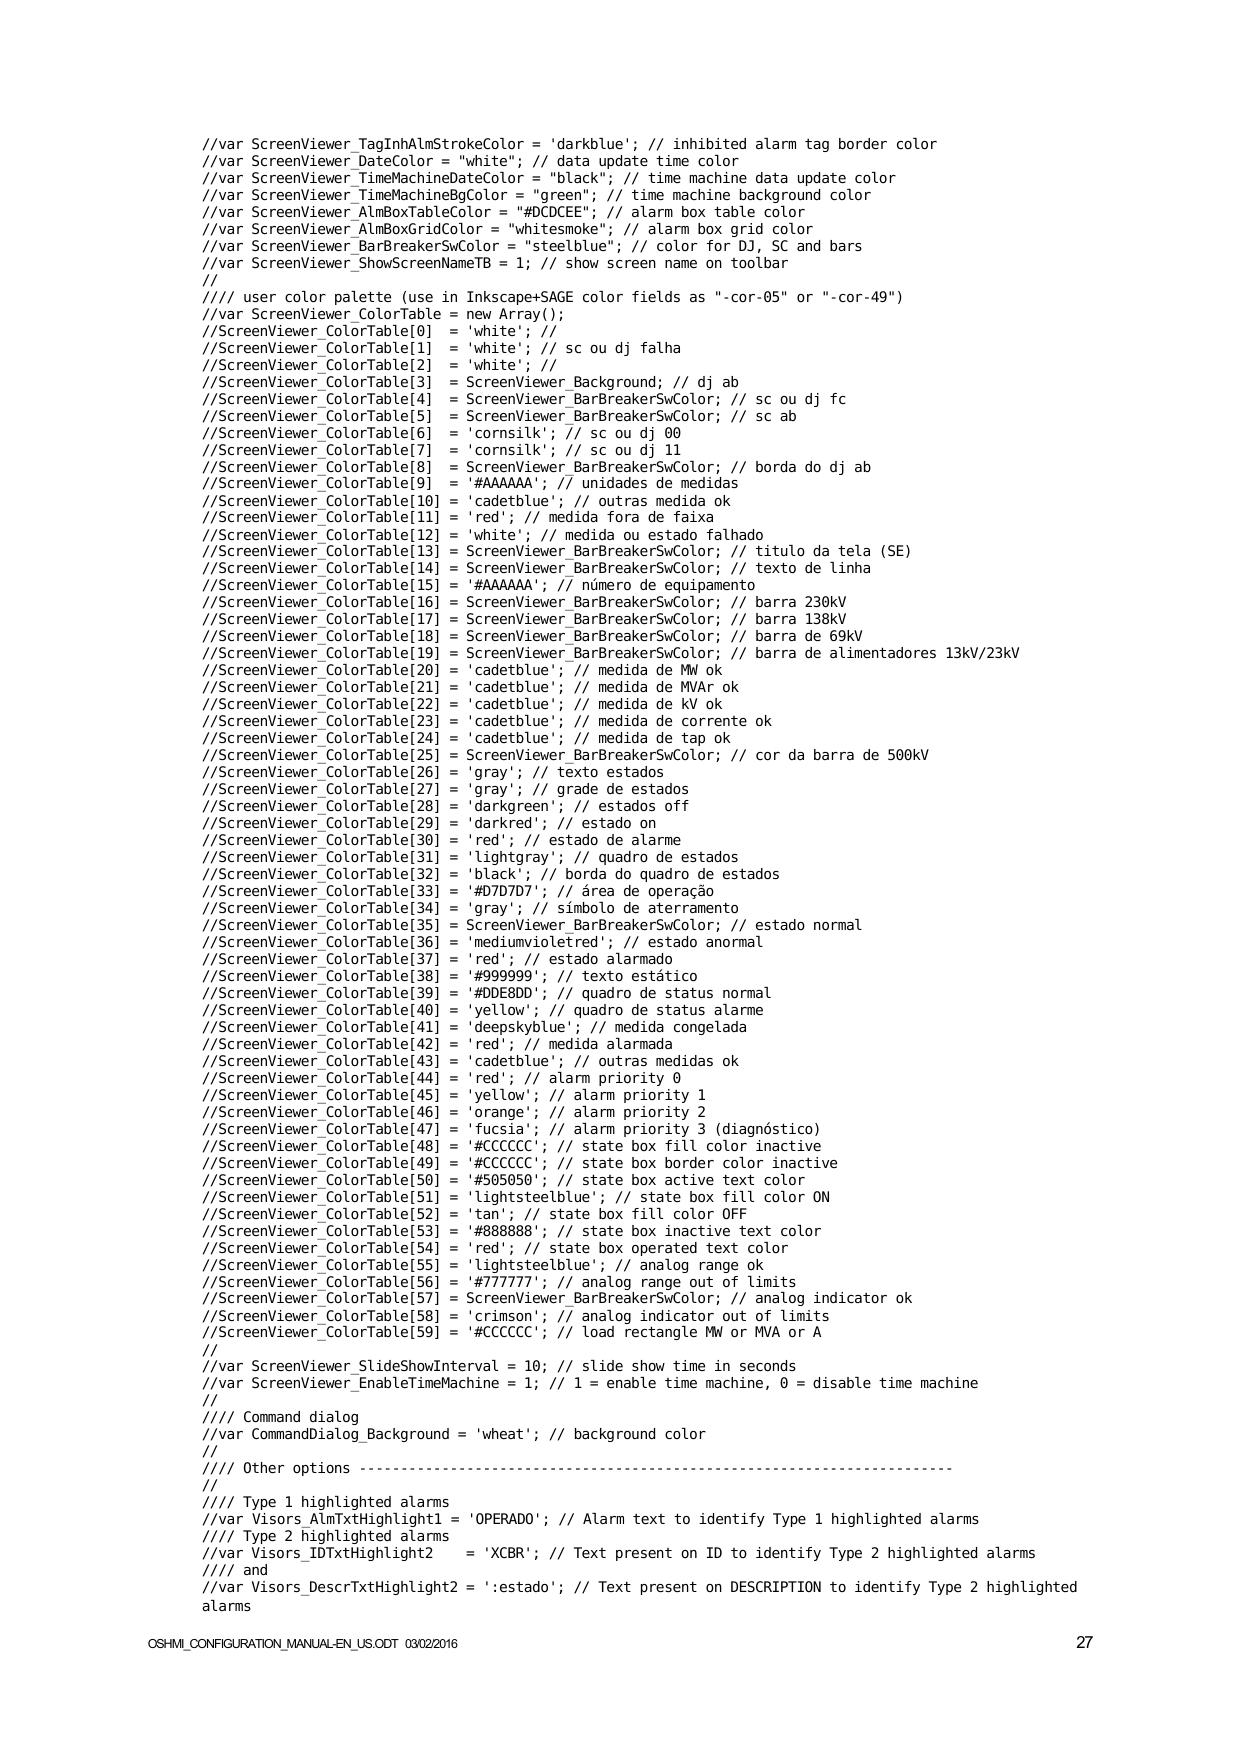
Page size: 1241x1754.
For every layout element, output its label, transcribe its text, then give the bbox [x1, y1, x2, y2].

text //ScreenViewer_ColorTable[23] = 'cadetblue'; // medida de corrente ok [202, 713, 1093, 730]
text //ScreenViewer_ColorTable[50] = '#505050'; // state box active text color [202, 1172, 1093, 1188]
text //ScreenViewer_ColorTable[13] = ScreenViewer_BarBreakerSwColor; // titulo da tela (SE) [202, 543, 1093, 560]
text //ScreenViewer_ColorTable[5] = ScreenViewer_BarBreakerSwColor; // sc ab [202, 407, 1093, 424]
text //ScreenViewer_ColorTable[30] = 'red'; // estado de alarme [202, 832, 1093, 849]
text //var Visors_IDTxtHighlight2 = 'XCBR'; // Text present on ID to identify Type 2 highlighted alarms [202, 1545, 1093, 1562]
text //var ScreenViewer_TimeMachineBgColor = "green"; // time machine background color [202, 187, 1093, 204]
text //ScreenViewer_ColorTable[3] = ScreenViewer_Background; // dj ab [202, 373, 1093, 391]
text //ScreenViewer_ColorTable[35] = ScreenViewer_BarBreakerSwColor; // estado normal [202, 917, 1093, 934]
text //ScreenViewer_ColorTable[15] = '#AAAAAA'; // número de equipamento [202, 577, 1093, 594]
text //ScreenViewer_ColorTable[6] = 'cornsilk'; // sc ou dj 00 [202, 424, 1093, 441]
text //var ScreenViewer_TimeMachineDateColor = "black"; // time machine data update color [202, 170, 1093, 187]
text // [202, 1477, 1093, 1494]
text //ScreenViewer_ColorTable[39] = '#DDE8DD'; // quadro de status normal [202, 985, 1093, 1002]
text // [202, 1443, 1093, 1460]
text //ScreenViewer_ColorTable[58] = 'crimson'; // analog indicator out of limits [202, 1307, 1093, 1324]
text //ScreenViewer_ColorTable[37] = 'red'; // estado alarmado [202, 951, 1093, 968]
text //ScreenViewer_ColorTable[44] = 'red'; // alarm priority 0 [202, 1070, 1093, 1087]
text //ScreenViewer_ColorTable[28] = 'darkgreen'; // estados off [202, 798, 1093, 815]
text //ScreenViewer_ColorTable[32] = 'black'; // borda do quadro de estados [202, 866, 1093, 883]
text //var ScreenViewer_ColorTable = new Array(); [202, 306, 1093, 323]
text //ScreenViewer_ColorTable[40] = 'yellow'; // quadro de status alarme [202, 1002, 1093, 1019]
text //var Visors_AlmTxtHighlight1 = 'OPERADO'; // Alarm text to identify Type 1 highlighted alarms [202, 1511, 1093, 1528]
text //ScreenViewer_ColorTable[29] = 'darkred'; // estado on [202, 815, 1093, 832]
text //ScreenViewer_ColorTable[51] = 'lightsteelblue'; // state box fill color ON [202, 1188, 1093, 1206]
text //ScreenViewer_ColorTable[59] = '#CCCCCC'; // load rectangle MW or MVA or A [202, 1324, 1093, 1341]
text // [202, 1392, 1093, 1409]
text //ScreenViewer_ColorTable[25] = ScreenViewer_BarBreakerSwColor; // cor da barra de 500kV [202, 747, 1093, 764]
text //var ScreenViewer_SlideShowInterval = 10; // slide show time in seconds [202, 1358, 1093, 1375]
text //ScreenViewer_ColorTable[21] = 'cadetblue'; // medida de MVAr ok [202, 679, 1093, 696]
text //ScreenViewer_ColorTable[18] = ScreenViewer_BarBreakerSwColor; // barra de 69kV [202, 628, 1093, 645]
text //// user color palette (use in Inkscape+SAGE color fields as "-cor-05" or "-cor-49") [202, 289, 1093, 306]
text //ScreenViewer_ColorTable[48] = '#CCCCCC'; // state box fill color inactive [202, 1138, 1093, 1154]
text //ScreenViewer_ColorTable[17] = ScreenViewer_BarBreakerSwColor; // barra 138kV [202, 611, 1093, 628]
text //var ScreenViewer_ShowScreenNameTB = 1; // show screen name on toolbar [202, 255, 1093, 272]
text //ScreenViewer_ColorTable[26] = 'gray'; // texto estados [202, 764, 1093, 781]
text //ScreenViewer_ColorTable[36] = 'mediumvioletred'; // estado anormal [202, 934, 1093, 951]
text //// Type 2 highlighted alarms [202, 1528, 1093, 1545]
text //ScreenViewer_ColorTable[43] = 'cadetblue'; // outras medidas ok [202, 1053, 1093, 1070]
text //ScreenViewer_ColorTable[47] = 'fucsia'; // alarm priority 3 (diagnóstico) [202, 1121, 1093, 1138]
text //ScreenViewer_ColorTable[9] = '#AAAAAA'; // unidades de medidas [202, 475, 1093, 492]
text //ScreenViewer_ColorTable[56] = '#777777'; // analog range out of limits [202, 1273, 1093, 1290]
text //ScreenViewer_ColorTable[46] = 'orange'; // alarm priority 2 [202, 1104, 1093, 1121]
text //ScreenViewer_ColorTable[41] = 'deepskyblue'; // medida congelada [202, 1019, 1093, 1036]
text //ScreenViewer_ColorTable[57] = ScreenViewer_BarBreakerSwColor; // analog indicator ok [202, 1290, 1093, 1307]
text //ScreenViewer_ColorTable[11] = 'red'; // medida fora de faixa [202, 509, 1093, 526]
text //var Visors_DescrTxtHighlight2 = ':estado'; // Text present on DESCRIPTION to identify Type 2 highlighted alarms [202, 1579, 1093, 1615]
text //ScreenViewer_ColorTable[0] = 'white'; // [202, 323, 1093, 339]
text //var CommandDialog_Background = 'wheat'; // background color [202, 1426, 1093, 1443]
text //ScreenViewer_ColorTable[45] = 'yellow'; // alarm priority 1 [202, 1087, 1093, 1104]
text //var ScreenViewer_BarBreakerSwColor = "steelblue"; // color for DJ, SC and bars [202, 238, 1093, 255]
text //ScreenViewer_ColorTable[12] = 'white'; // medida ou estado falhado [202, 526, 1093, 543]
text //ScreenViewer_ColorTable[33] = '#D7D7D7'; // área de operação [202, 883, 1093, 900]
text //ScreenViewer_ColorTable[10] = 'cadetblue'; // outras medida ok [202, 492, 1093, 509]
text //ScreenViewer_ColorTable[24] = 'cadetblue'; // medida de tap ok [202, 730, 1093, 747]
text //ScreenViewer_ColorTable[49] = '#CCCCCC'; // state box border color inactive [202, 1154, 1093, 1172]
text //ScreenViewer_ColorTable[2] = 'white'; // [202, 357, 1093, 373]
text //ScreenViewer_ColorTable[19] = ScreenViewer_BarBreakerSwColor; // barra de alimentadores 13kV/23kV [202, 645, 1093, 662]
text // [202, 272, 1093, 289]
text //ScreenViewer_ColorTable[31] = 'lightgray'; // quadro de estados [202, 849, 1093, 866]
text //ScreenViewer_ColorTable[8] = ScreenViewer_BarBreakerSwColor; // borda do dj ab [202, 458, 1093, 475]
text //// Command dialog [202, 1409, 1093, 1426]
text //ScreenViewer_ColorTable[42] = 'red'; // medida alarmada [202, 1036, 1093, 1053]
text //var ScreenViewer_AlmBoxGridColor = "whitesmoke"; // alarm box grid color [202, 221, 1093, 238]
text //var ScreenViewer_AlmBoxTableColor = "#DCDCEE"; // alarm box table color [202, 204, 1093, 221]
text //var ScreenViewer_DateColor = "white"; // data update time color [202, 153, 1093, 170]
text //var ScreenViewer_TagInhAlmStrokeColor = 'darkblue'; // inhibited alarm tag border color [202, 136, 1093, 153]
text //ScreenViewer_ColorTable[7] = 'cornsilk'; // sc ou dj 11 [202, 441, 1093, 458]
text //// Type 1 highlighted alarms [202, 1494, 1093, 1511]
text //ScreenViewer_ColorTable[52] = 'tan'; // state box fill color OFF [202, 1206, 1093, 1222]
text //// and [202, 1562, 1093, 1579]
text //ScreenViewer_ColorTable[38] = '#999999'; // texto estático [202, 968, 1093, 985]
text //ScreenViewer_ColorTable[54] = 'red'; // state box operated text color [202, 1239, 1093, 1256]
text // [202, 1341, 1093, 1358]
text //ScreenViewer_ColorTable[22] = 'cadetblue'; // medida de kV ok [202, 696, 1093, 713]
text //ScreenViewer_ColorTable[55] = 'lightsteelblue'; // analog range ok [202, 1256, 1093, 1273]
text //ScreenViewer_ColorTable[34] = 'gray'; // símbolo de aterramento [202, 900, 1093, 917]
text //// Other options ------------------------------------------------------------------------ [202, 1460, 1093, 1477]
text //ScreenViewer_ColorTable[14] = ScreenViewer_BarBreakerSwColor; // texto de linha [202, 560, 1093, 577]
text //ScreenViewer_ColorTable[16] = ScreenViewer_BarBreakerSwColor; // barra 230kV [202, 594, 1093, 611]
text //ScreenViewer_ColorTable[53] = '#888888'; // state box inactive text color [202, 1222, 1093, 1239]
text //ScreenViewer_ColorTable[1] = 'white'; // sc ou dj falha [202, 339, 1093, 357]
text //var ScreenViewer_EnableTimeMachine = 1; // 1 = enable time machine, 0 = disable time machine [202, 1375, 1093, 1392]
text //ScreenViewer_ColorTable[20] = 'cadetblue'; // medida de MW ok [202, 662, 1093, 679]
text //ScreenViewer_ColorTable[4] = ScreenViewer_BarBreakerSwColor; // sc ou dj fc [202, 391, 1093, 407]
text //ScreenViewer_ColorTable[27] = 'gray'; // grade de estados [202, 781, 1093, 798]
